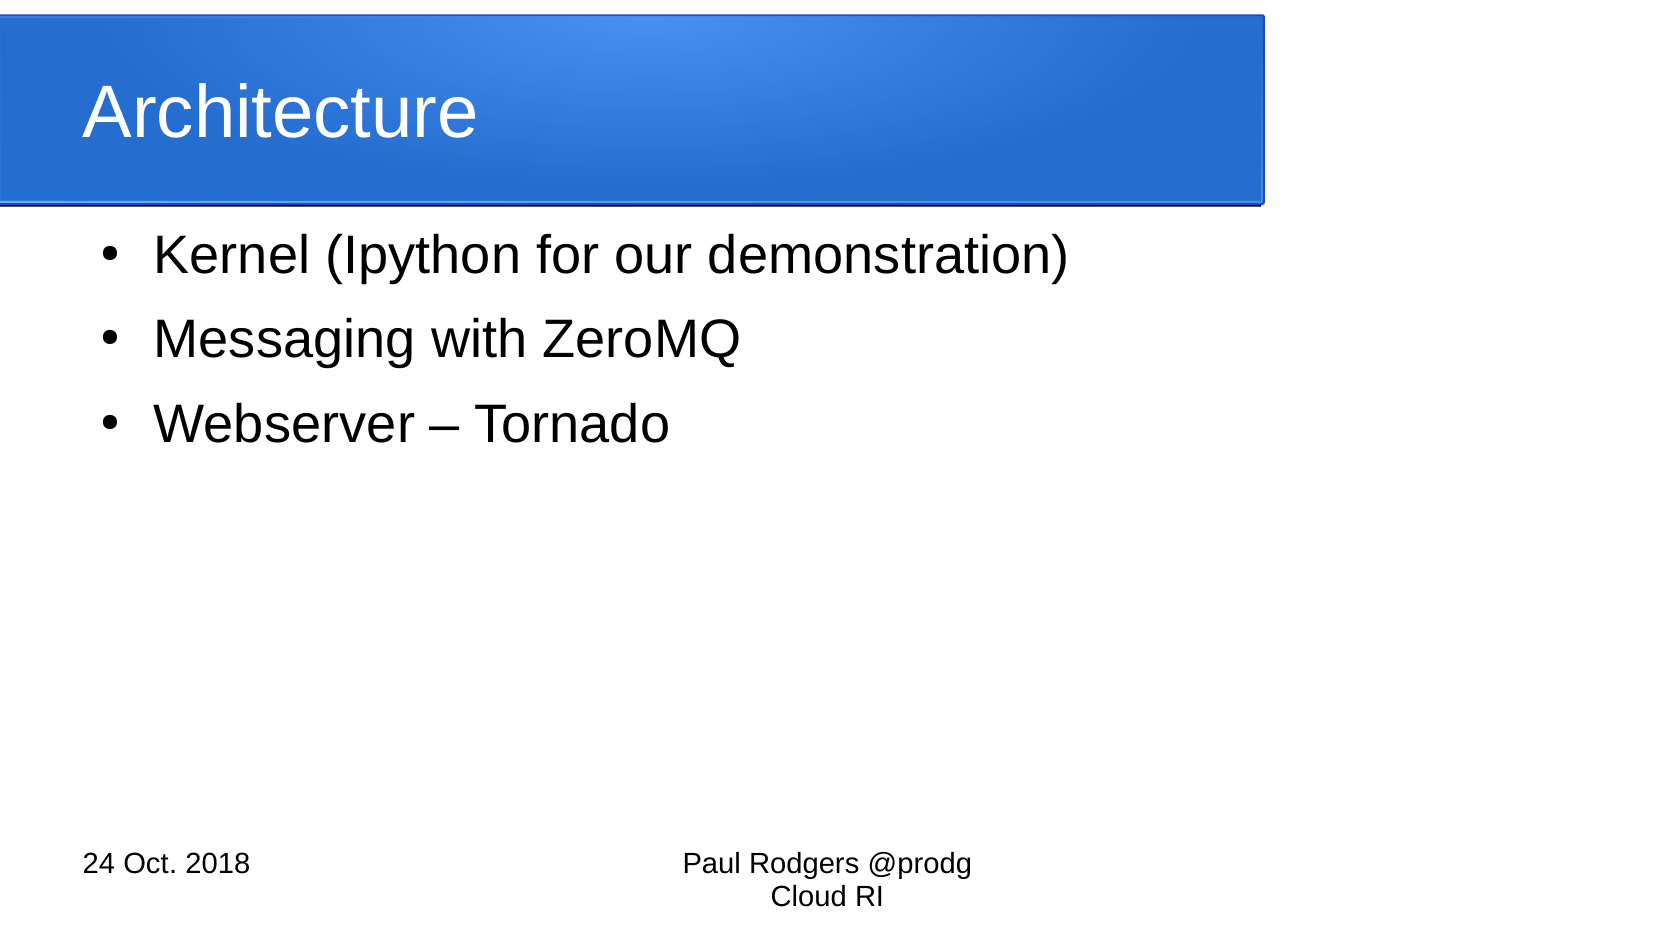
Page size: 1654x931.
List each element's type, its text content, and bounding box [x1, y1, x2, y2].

title Architecture [82, 35, 1235, 189]
list Kernel (Ipython for our demonstration) Messaging with ZeroMQ Webserver – Tornado [82, 224, 1571, 764]
